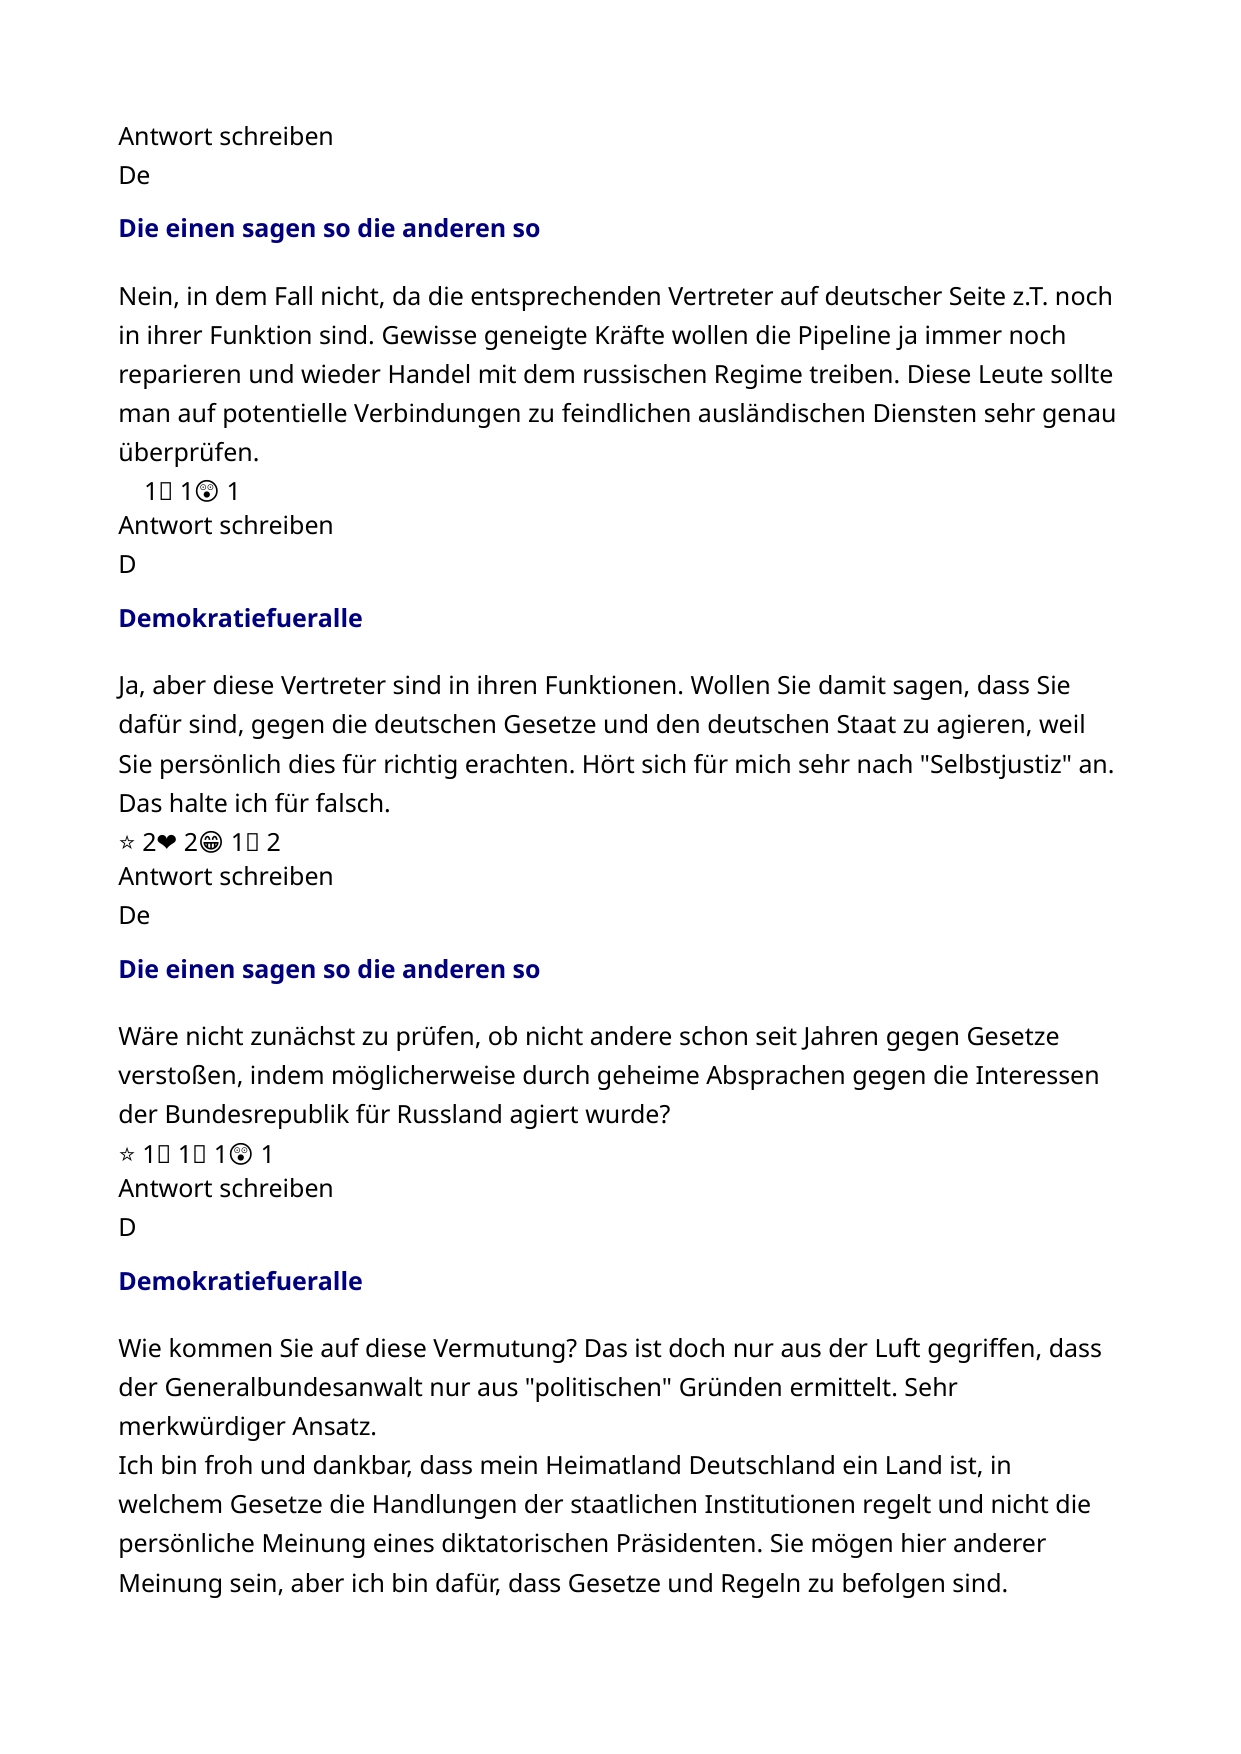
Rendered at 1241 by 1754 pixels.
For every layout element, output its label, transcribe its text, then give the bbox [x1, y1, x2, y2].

subtitle Demokratiefueralle [118, 1263, 1122, 1297]
text De [118, 898, 1122, 932]
text Nein, in dem Fall nicht, da die entsprechenden Vertreter auf deutscher Seite z.T. noch in ihrer Funktion sind. Gewisse geneigte Kräfte wollen die Pipeline ja immer noch reparieren und wieder Handel mit dem russischen Regime treiben. Diese Leute sollte man auf potentielle Verbindungen zu feindlichen ausländischen Diensten sehr genau überprüfen. [118, 278, 1122, 469]
text Wäre nicht zunächst zu prüfen, ob nicht andere schon seit Jahren gegen Gesetze verstoßen, indem möglicherweise durch geheime Absprachen gegen die Interessen der Bundesrepublik für Russland agiert wurde? [118, 1019, 1122, 1131]
text Antwort schreiben [118, 1170, 1122, 1204]
text Antwort schreiben [118, 508, 1122, 542]
subtitle Die einen sagen so die anderen so [118, 211, 1122, 245]
text Antwort schreiben [118, 118, 1122, 152]
text Wie kommen Sie auf diese Vermutung? Das ist doch nur aus der Luft gegriffen, dass der Generalbundesanwalt nur aus "politischen" Gründen ermittelt. Sehr merkwürdiger Ansatz. [118, 1330, 1122, 1443]
text De [118, 157, 1122, 191]
text Ich bin froh und dankbar, dass mein Heimatland Deutschland ein Land ist, in welchem Gesetze die Handlungen der staatlichen Institutionen regelt und nicht die persönliche Meinung eines diktatorischen Präsidenten. Sie mögen hier anderer Meinung sein, aber ich bin dafür, dass Gesetze und Regeln zu befolgen sind. [118, 1448, 1122, 1599]
text D [118, 547, 1122, 581]
subtitle Demokratiefueralle [118, 601, 1122, 635]
text D [118, 1209, 1122, 1243]
text 🙁 1🤨 1😲 1 [118, 474, 1122, 508]
text ⭐️ 1🙁 1🤨 1😲 1 [118, 1136, 1122, 1170]
text Ja, aber diese Vertreter sind in ihren Funktionen. Wollen Sie damit sagen, dass Sie dafür sind, gegen die deutschen Gesetze und den deutschen Staat zu agieren, weil Sie persönlich dies für richtig erachten. Hört sich für mich sehr nach "Selbstjustiz" an. Das halte ich für falsch. [118, 668, 1122, 819]
subtitle Die einen sagen so die anderen so [118, 952, 1122, 986]
text ⭐️ 2❤️ 2😁 1🤨 2 [118, 825, 1122, 859]
text Antwort schreiben [118, 859, 1122, 893]
